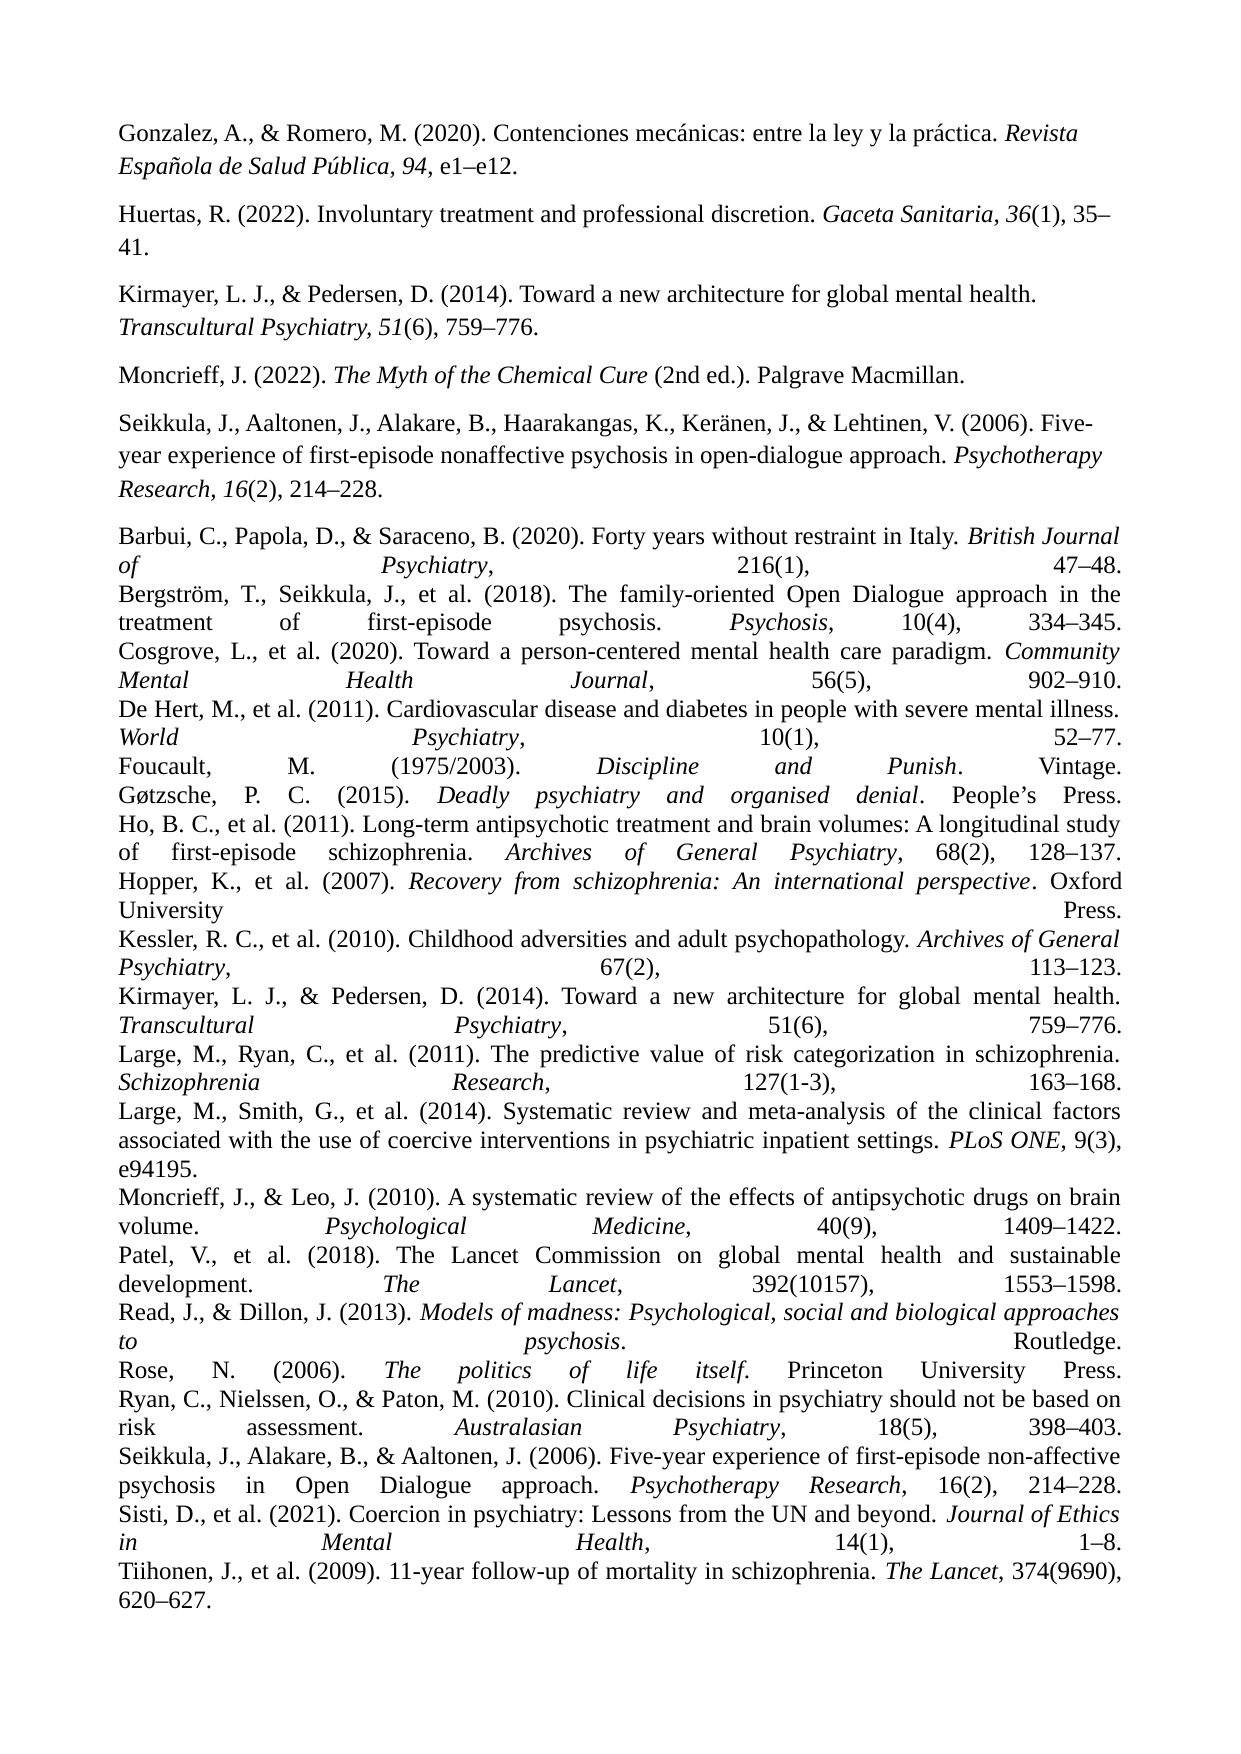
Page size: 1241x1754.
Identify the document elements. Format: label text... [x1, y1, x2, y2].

text Kirmayer, L. J., & Pedersen, D. (2014). Toward a new architecture for global mental health. Transcultural Psychiatry, 51(6), 759–776. [118, 279, 1122, 341]
text Barbui, C., Papola, D., & Saraceno, B. (2020). Forty years without restraint in Italy. British Journal of Psychiatry, 216(1), 47–48. Bergström, T., Seikkula, J., et al. (2018). The family-oriented Open Dialogue approach in the treatment of first-episode psychosis. Psychosis, 10(4), 334–345. Cosgrove, L., et al. (2020). Toward a person-centered mental health care paradigm. Community Mental Health Journal, 56(5), 902–910. De Hert, M., et al. (2011). Cardiovascular disease and diabetes in people with severe mental illness. World Psychiatry, 10(1), 52–77. Foucault, M. (1975/2003). Discipline and Punish. Vintage. Gøtzsche, P. C. (2015). Deadly psychiatry and organised denial. People’s Press. Ho, B. C., et al. (2011). Long-term antipsychotic treatment and brain volumes: A longitudinal study of first-episode schizophrenia. Archives of General Psychiatry, 68(2), 128–137. Hopper, K., et al. (2007). Recovery from schizophrenia: An international perspective. Oxford University Press. Kessler, R. C., et al. (2010). Childhood adversities and adult psychopathology. Archives of General Psychiatry, 67(2), 113–123. Kirmayer, L. J., & Pedersen, D. (2014). Toward a new architecture for global mental health. Transcultural Psychiatry, 51(6), 759–776. Large, M., Ryan, C., et al. (2011). The predictive value of risk categorization in schizophrenia. Schizophrenia Research, 127(1-3), 163–168. Large, M., Smith, G., et al. (2014). Systematic review and meta-analysis of the clinical factors associated with the use of coercive interventions in psychiatric inpatient settings. PLoS ONE, 9(3), e94195. Moncrieff, J., & Leo, J. (2010). A systematic review of the effects of antipsychotic drugs on brain volume. Psychological Medicine, 40(9), 1409–1422. Patel, V., et al. (2018). The Lancet Commission on global mental health and sustainable development. The Lancet, 392(10157), 1553–1598. Read, J., & Dillon, J. (2013). Models of madness: Psychological, social and biological approaches to psychosis. Routledge. Rose, N. (2006). The politics of life itself. Princeton University Press. Ryan, C., Nielssen, O., & Paton, M. (2010). Clinical decisions in psychiatry should not be based on risk assessment. Australasian Psychiatry, 18(5), 398–403. Seikkula, J., Alakare, B., & Aaltonen, J. (2006). Five-year experience of first-episode non-affective psychosis in Open Dialogue approach. Psychotherapy Research, 16(2), 214–228. Sisti, D., et al. (2021). Coercion in psychiatry: Lessons from the UN and beyond. Journal of Ethics in Mental Health, 14(1), 1–8. Tiihonen, J., et al. (2009). 11-year follow-up of mortality in schizophrenia. The Lancet, 374(9690), 620–627. [118, 521, 1122, 1614]
text Moncrieff, J. (2022). The Myth of the Chemical Cure (2nd ed.). Palgrave Macmillan. [118, 360, 1122, 389]
text Gonzalez, A., & Romero, M. (2020). Contenciones mecánicas: entre la ley y la práctica. Revista Española de Salud Pública, 94, e1–e12. [118, 118, 1122, 180]
text Huertas, R. (2022). Involuntary treatment and professional discretion. Gaceta Sanitaria, 36(1), 35–41. [118, 199, 1122, 261]
text Seikkula, J., Aaltonen, J., Alakare, B., Haarakangas, K., Keränen, J., & Lehtinen, V. (2006). Five-year experience of first-episode nonaffective psychosis in open-dialogue approach. Psychotherapy Research, 16(2), 214–228. [118, 408, 1122, 502]
